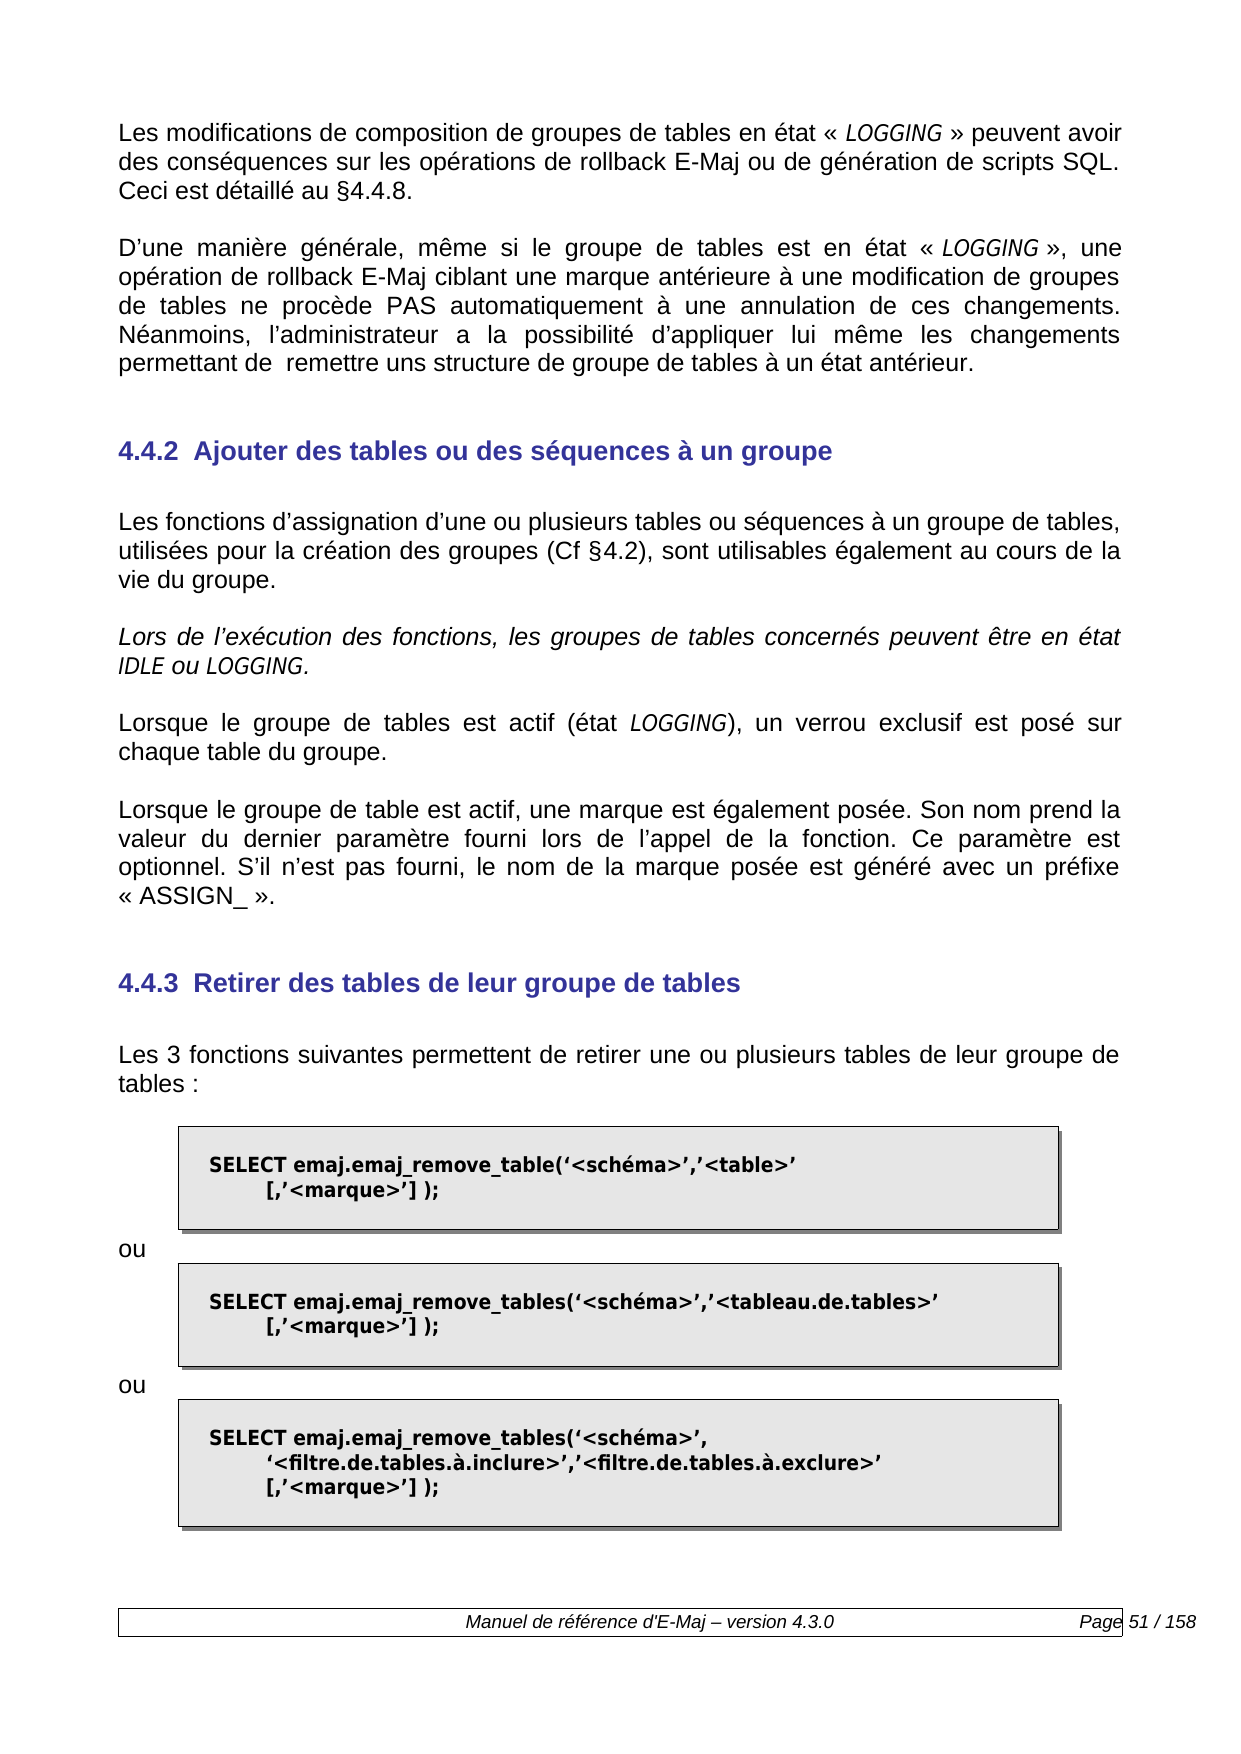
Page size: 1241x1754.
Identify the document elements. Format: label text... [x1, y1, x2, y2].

text [,’<marque>’] ); [179, 1311, 1058, 1335]
text [,’<marque>’] ); [179, 1174, 1058, 1199]
text ou [118, 1370, 1122, 1399]
subtitle Ajouter des tables ou des séquences à un groupe [118, 434, 1122, 466]
text ou [118, 1234, 1122, 1263]
text Les modifications de composition de groupes de tables en état « LOGGING » peuvent avoir des conséquences sur les opérations de rollback E-Maj ou de génération de scripts SQL. Ceci est détaillé au §4.4.8. [118, 118, 1122, 204]
text [,’<marque>’] ); [179, 1472, 1058, 1496]
text Lorsque le groupe de table est actif, une marque est également posée. Son nom prend la valeur du dernier paramètre fourni lors de l’appel de la fonction. Ce paramètre est optionnel. S’il n’est pas fourni, le nom de la marque posée est généré avec un préfixe « ASSIGN_ ». [118, 795, 1122, 910]
text SELECT emaj.emaj_remove_tables(‘<schéma>’,’<tableau.de.tables>’ [179, 1287, 1058, 1311]
text D’une manière générale, même si le groupe de tables est en état « LOGGING », une opération de rollback E-Maj ciblant une marque antérieure à une modification de groupes de tables ne procède PAS automatiquement à une annulation de ces changements. Néanmoins, l’administrateur a la possibilité d’appliquer lui même les changements permettant de remettre uns structure de groupe de tables à un état antérieur. [118, 233, 1122, 377]
text SELECT emaj.emaj_remove_tables(‘<schéma>’, [179, 1423, 1058, 1448]
text SELECT emaj.emaj_remove_table(‘<schéma>’,’<table>’ [179, 1150, 1058, 1174]
subtitle Retirer des tables de leur groupe de tables [118, 967, 1122, 998]
text ‘<filtre.de.tables.à.inclure>’,’<filtre.de.tables.à.exclure>’ [179, 1448, 1058, 1472]
text Les 3 fonctions suivantes permettent de retirer une ou plusieurs tables de leur groupe de tables : [118, 1040, 1122, 1097]
text Lors de l’exécution des fonctions, les groupes de tables concernés peuvent être en état IDLE ou LOGGING. [118, 622, 1122, 680]
text Les fonctions d’assignation d’une ou plusieurs tables ou séquences à un groupe de tables, utilisées pour la création des groupes (Cf §4.2), sont utilisables également au cours de la vie du groupe. [118, 507, 1122, 593]
text Lorsque le groupe de tables est actif (état LOGGING), un verrou exclusif est posé sur chaque table du groupe. [118, 708, 1122, 766]
